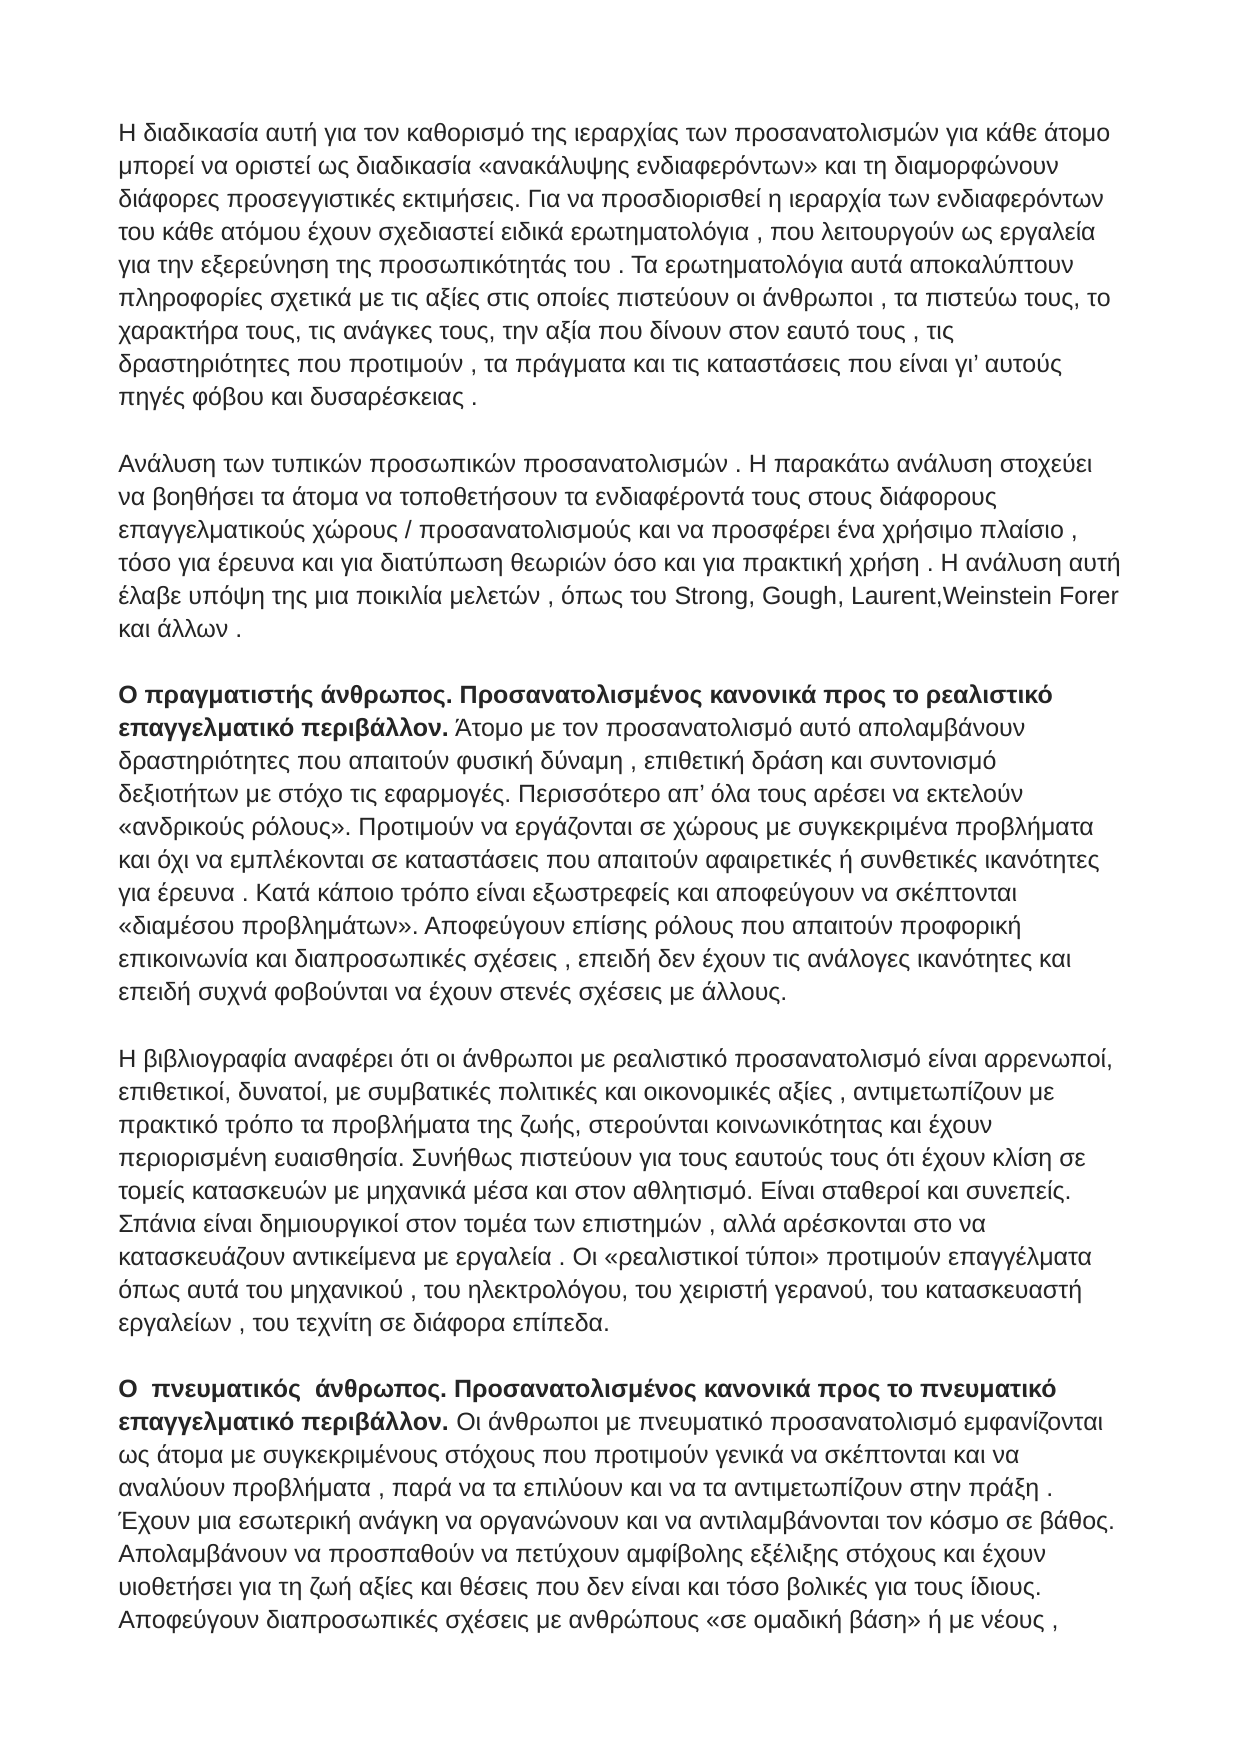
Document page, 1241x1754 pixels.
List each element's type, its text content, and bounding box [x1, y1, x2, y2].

text Ο πραγματιστής άνθρωπος. Προσανατολισμένος κανονικά προς το ρεαλιστικό επαγγελματικό περιβάλλον. Άτομο με τον προσανατολισμό αυτό απολαμβάνουν δραστηριότητες που απαιτούν φυσική δύναμη , επιθετική δράση και συντονισμό δεξιοτήτων με στόχο τις εφαρμογές. Περισσότερο απ’ όλα τους αρέσει να εκτελούν «ανδρικούς ρόλους». Προτιμούν να εργάζονται σε χώρους με συγκεκριμένα προβλήματα και όχι να εμπλέκονται σε καταστάσεις που απαιτούν αφαιρετικές ή συνθετικές ικανότητες για έρευνα . Κατά κάποιο τρόπο είναι εξωστρεφείς και αποφεύγουν να σκέπτονται «διαμέσου προβλημάτων». Αποφεύγουν επίσης ρόλους που απαιτούν προφορική επικοινωνία και διαπροσωπικές σχέσεις , επειδή δεν έχουν τις ανάλογες ικανότητες και επειδή συχνά φοβούνται να έχουν στενές σχέσεις με άλλους. [118, 680, 1122, 1006]
text Ο πνευματικός άνθρωπος. Προσανατολισμένος κανονικά προς το πνευματικό επαγγελματικό περιβάλλον. Οι άνθρωποι με πνευματικό προσανατολισμό εμφανίζονται ως άτομα με συγκεκριμένους στόχους που προτιμούν γενικά να σκέπτονται και να αναλύουν προβλήματα , παρά να τα επιλύουν και να τα αντιμετωπίζουν στην πράξη . Έχουν μια εσωτερική ανάγκη να οργανώνουν και να αντιλαμβάνονται τον κόσμο σε βάθος. Απολαμβάνουν να προσπαθούν να πετύχουν αμφίβολης εξέλιξης στόχους και έχουν υιοθετήσει για τη ζωή αξίες και θέσεις που δεν είναι και τόσο βολικές για τους ίδιους. Αποφεύγουν διαπροσωπικές σχέσεις με ανθρώπους «σε ομαδική βάση» ή με νέους , [118, 1374, 1122, 1634]
text Η βιβλιογραφία αναφέρει ότι οι άνθρωποι με ρεαλιστικό προσανατολισμό είναι αρρενωποί, επιθετικοί, δυνατοί, με συμβατικές πολιτικές και οικονομικές αξίες , αντιμετωπίζουν με πρακτικό τρόπο τα προβλήματα της ζωής, στερούνται κοινωνικότητας και έχουν περιορισμένη ευαισθησία. Συνήθως πιστεύουν για τους εαυτούς τους ότι έχουν κλίση σε τομείς κατασκευών με μηχανικά μέσα και στον αθλητισμό. Είναι σταθεροί και συνεπείς. Σπάνια είναι δημιουργικοί στον τομέα των επιστημών , αλλά αρέσκονται στο να κατασκευάζουν αντικείμενα με εργαλεία . Οι «ρεαλιστικοί τύποι» προτιμούν επαγγέλματα όπως αυτά του μηχανικού , του ηλεκτρολόγου, του χειριστή γερανού, του κατασκευαστή εργαλείων , του τεχνίτη σε διάφορα επίπεδα. [118, 1044, 1122, 1337]
text Ανάλυση των τυπικών προσωπικών προσανατολισμών . Η παρακάτω ανάλυση στοχεύει να βοηθήσει τα άτομα να τοποθετήσουν τα ενδιαφέροντά τους στους διάφορους επαγγελματικούς χώρους / προσανατολισμούς και να προσφέρει ένα χρήσιμο πλαίσιο , τόσο για έρευνα και για διατύπωση θεωριών όσο και για πρακτική χρήση . Η ανάλυση αυτή έλαβε υπόψη της μια ποικιλία μελετών , όπως του Strong, Gough, Laurent,Weinstein Forer και άλλων . [118, 449, 1122, 642]
text Η διαδικασία αυτή για τον καθορισμό της ιεραρχίας των προσανατολισμών για κάθε άτομο μπορεί να οριστεί ως διαδικασία «ανακάλυψης ενδιαφερόντων» και τη διαμορφώνουν διάφορες προσεγγιστικές εκτιμήσεις. Για να προσδιορισθεί η ιεραρχία των ενδιαφερόντων του κάθε ατόμου έχουν σχεδιαστεί ειδικά ερωτηματολόγια , που λειτουργούν ως εργαλεία για την εξερεύνηση της προσωπικότητάς του . Τα ερωτηματολόγια αυτά αποκαλύπτουν πληροφορίες σχετικά με τις αξίες στις οποίες πιστεύουν οι άνθρωποι , τα πιστεύω τους, το χαρακτήρα τους, τις ανάγκες τους, την αξία που δίνουν στον εαυτό τους , τις δραστηριότητες που προτιμούν , τα πράγματα και τις καταστάσεις που είναι γι’ αυτούς πηγές φόβου και δυσαρέσκειας . [118, 118, 1122, 411]
